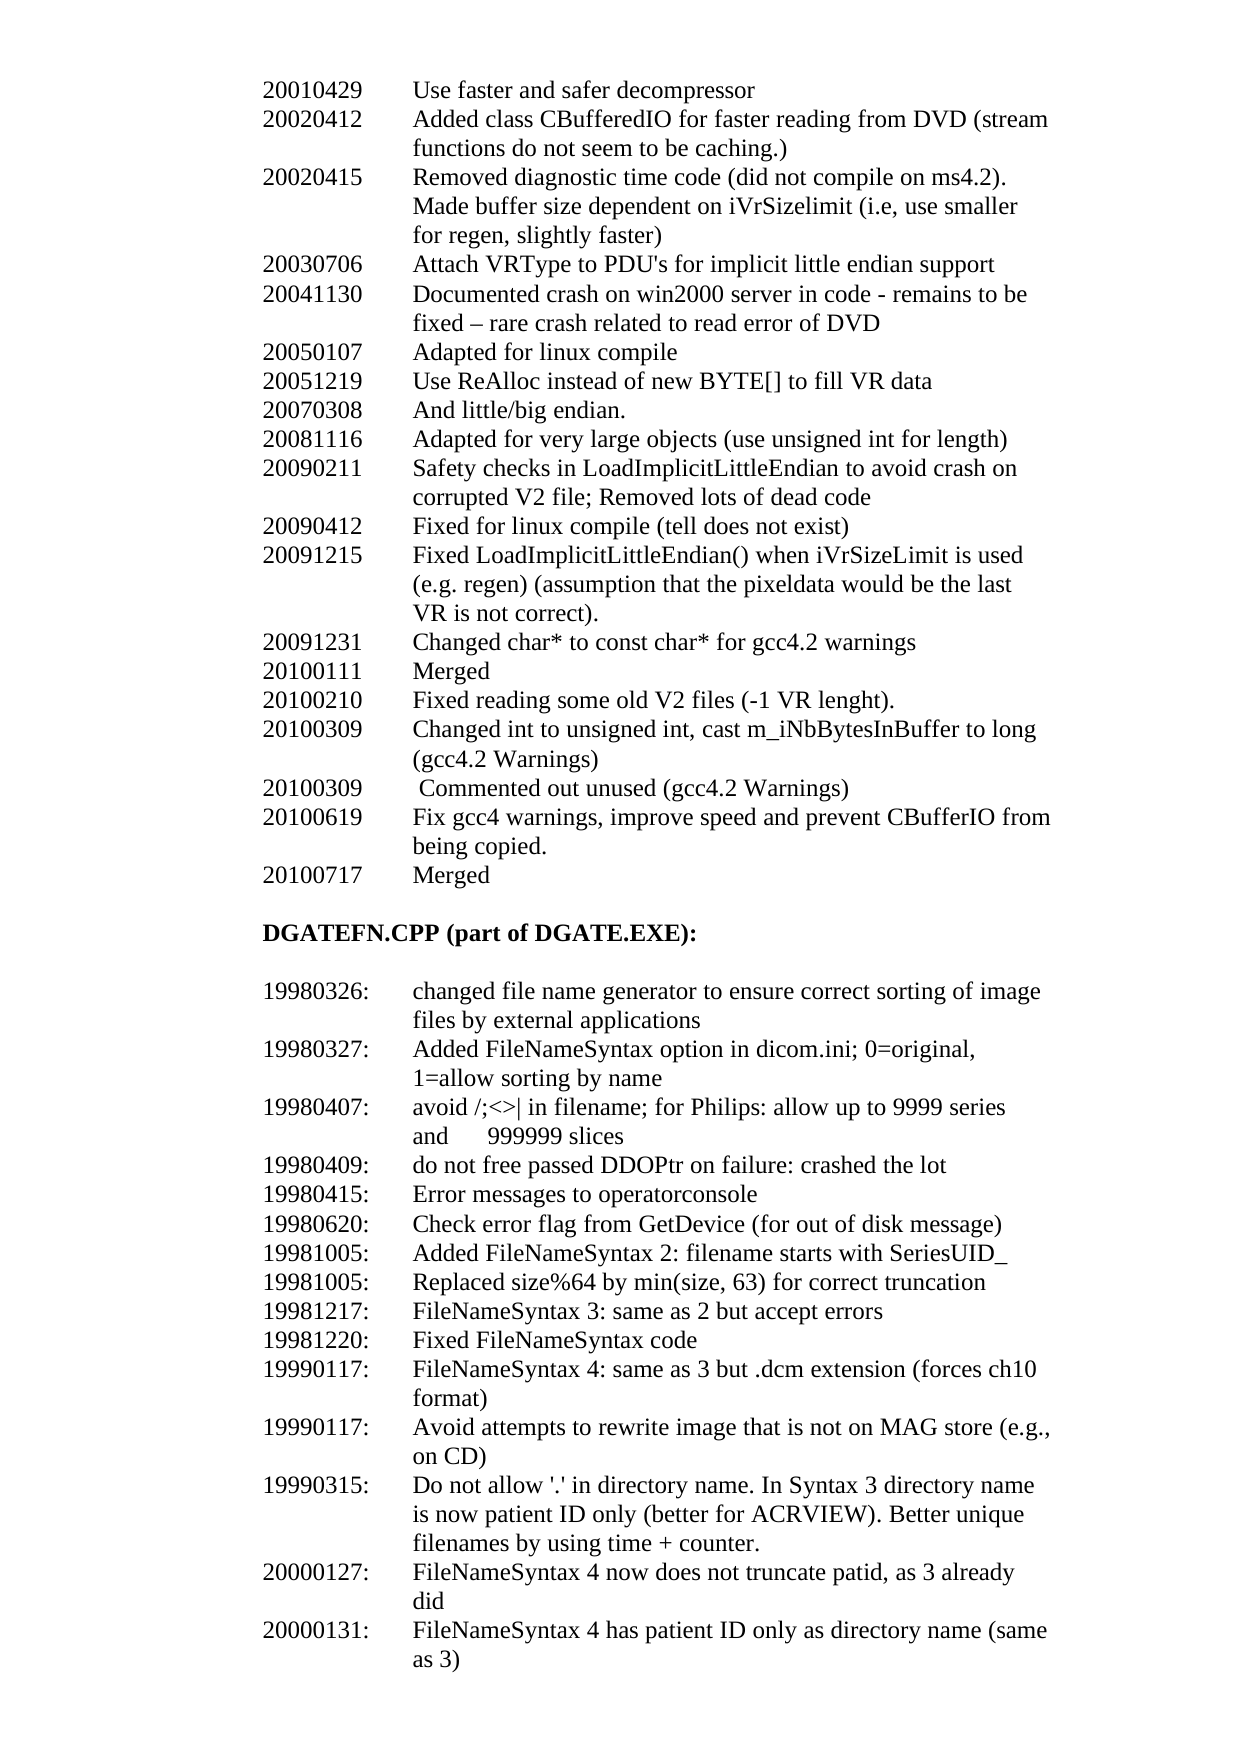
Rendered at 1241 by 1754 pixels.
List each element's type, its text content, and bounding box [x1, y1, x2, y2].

text 20000131: FileNameSyntax 4 has patient ID only as directory name (same as 3) [262, 1615, 1053, 1673]
text 19990117: FileNameSyntax 4: same as 3 but .dcm extension (forces ch10 format) [262, 1354, 1053, 1412]
text 20000127: FileNameSyntax 4 now does not truncate patid, as 3 already did [262, 1557, 1053, 1615]
text 20020415 Removed diagnostic time code (did not compile on ms4.2). Made buffer size dependent on iVrSizelimit (i.e, use smaller for regen, slightly faster) [262, 162, 1053, 249]
text 19980326: changed file name generator to ensure correct sorting of image files by external applications [262, 976, 1053, 1034]
text 20091215 Fixed LoadImplicitLittleEndian() when iVrSizeLimit is used (e.g. regen) (assumption that the pixeldata would be the last VR is not correct). [262, 540, 1053, 627]
text 20100717 Merged [262, 860, 1053, 889]
text 20070308 And little/big endian. [187, 395, 1053, 424]
text 19990117: Avoid attempts to rewrite image that is not on MAG store (e.g., on CD) [262, 1412, 1053, 1470]
text 19981005: Replaced size%64 by min(size, 63) for correct truncation [262, 1267, 1053, 1296]
text 20090211 Safety checks in LoadImplicitLittleEndian to avoid crash on corrupted V2 file; Removed lots of dead code [262, 453, 1053, 511]
text 20090412 Fixed for linux compile (tell does not exist) [262, 511, 1053, 540]
text 19981217: FileNameSyntax 3: same as 2 but accept errors [262, 1296, 1053, 1325]
text 20041130 Documented crash on win2000 server in code - remains to be fixed – rare crash related to read error of DVD [262, 278, 1053, 337]
text 20100210 Fixed reading some old V2 files (-1 VR lenght). [262, 685, 1053, 714]
text 19980407: avoid /;<>| in filename; for Philips: allow up to 9999 series and 999999 slices [262, 1092, 1053, 1150]
text 19980327: Added FileNameSyntax option in dicom.ini; 0=original, 1=allow sorting by name [262, 1034, 1053, 1092]
text 19980415: Error messages to operatorconsole [262, 1179, 1053, 1208]
text 20100309 Changed int to unsigned int, cast m_iNbBytesInBuffer to long (gcc4.2 Warnings) [262, 714, 1053, 772]
text 20100309 Commented out unused (gcc4.2 Warnings) [262, 772, 1053, 802]
text 19980620: Check error flag from GetDevice (for out of disk message) [262, 1208, 1053, 1237]
text DGATEFN.CPP (part of DGATE.EXE): [262, 918, 1053, 947]
text 19981220: Fixed FileNameSyntax code [262, 1325, 1053, 1354]
text 20020412 Added class CBufferedIO for faster reading from DVD (stream functions do not seem to be caching.) [262, 104, 1053, 162]
text 19981005: Added FileNameSyntax 2: filename starts with SeriesUID_ [262, 1237, 1053, 1267]
text 20100111 Merged [262, 656, 1053, 685]
text 20030706 Attach VRType to PDU's for implicit little endian support [187, 249, 1053, 278]
text 19990315: Do not allow '.' in directory name. In Syntax 3 directory name is now patient ID only (better for ACRVIEW). Better unique filenames by using time + counter. [262, 1470, 1053, 1557]
text 19980409: do not free passed DDOPtr on failure: crashed the lot [262, 1150, 1053, 1179]
text 20010429 Use faster and safer decompressor [187, 75, 1053, 104]
text 20081116 Adapted for very large objects (use unsigned int for length) [187, 424, 1053, 453]
text 20100619 Fix gcc4 warnings, improve speed and prevent CBufferIO from being copied. [262, 802, 1053, 860]
text 20091231 Changed char* to const char* for gcc4.2 warnings [262, 627, 1053, 656]
text 20051219 Use ReAlloc instead of new BYTE[] to fill VR data [187, 366, 1053, 395]
text 20050107 Adapted for linux compile [187, 337, 1053, 366]
